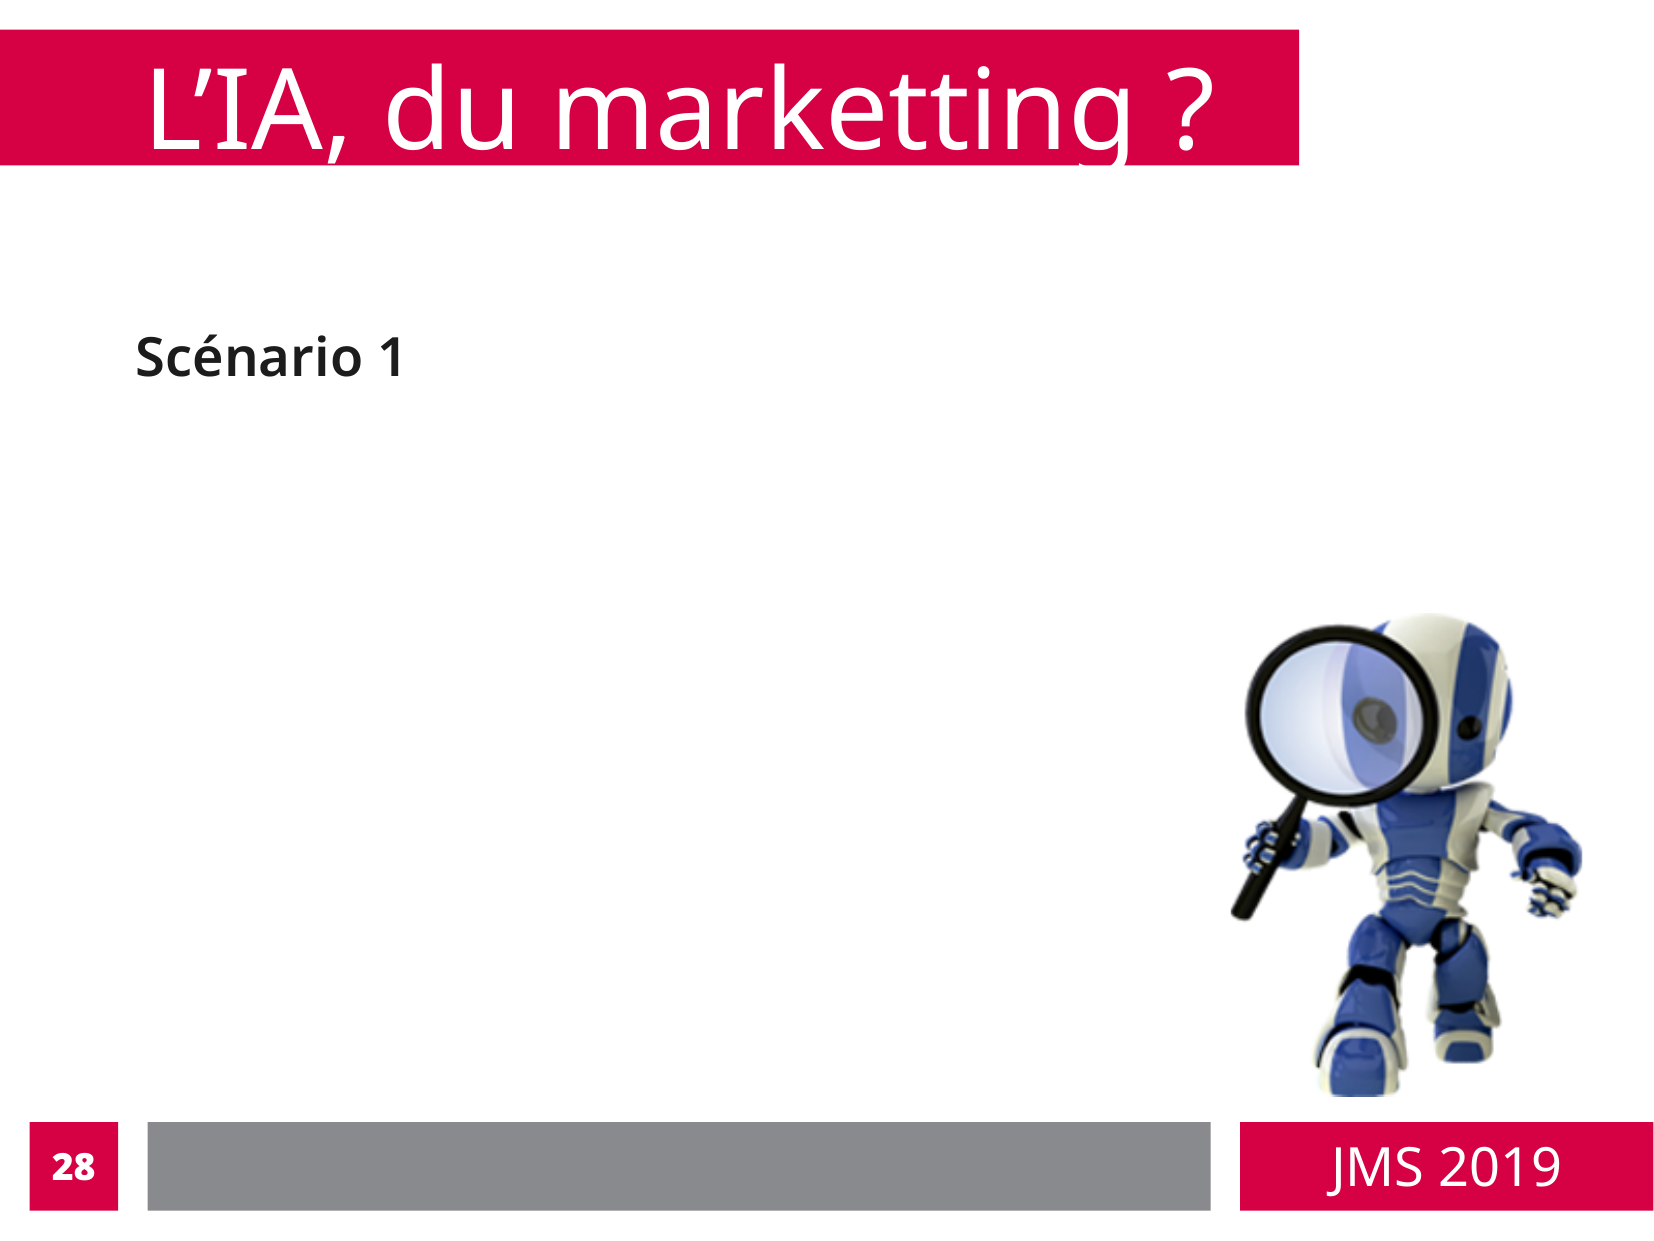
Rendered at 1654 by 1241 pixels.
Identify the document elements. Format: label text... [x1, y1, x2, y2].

list Scénario 1 [100, 318, 1607, 1087]
picture [1169, 613, 1645, 1097]
title L’IA, du marketting ? [0, 29, 1229, 178]
